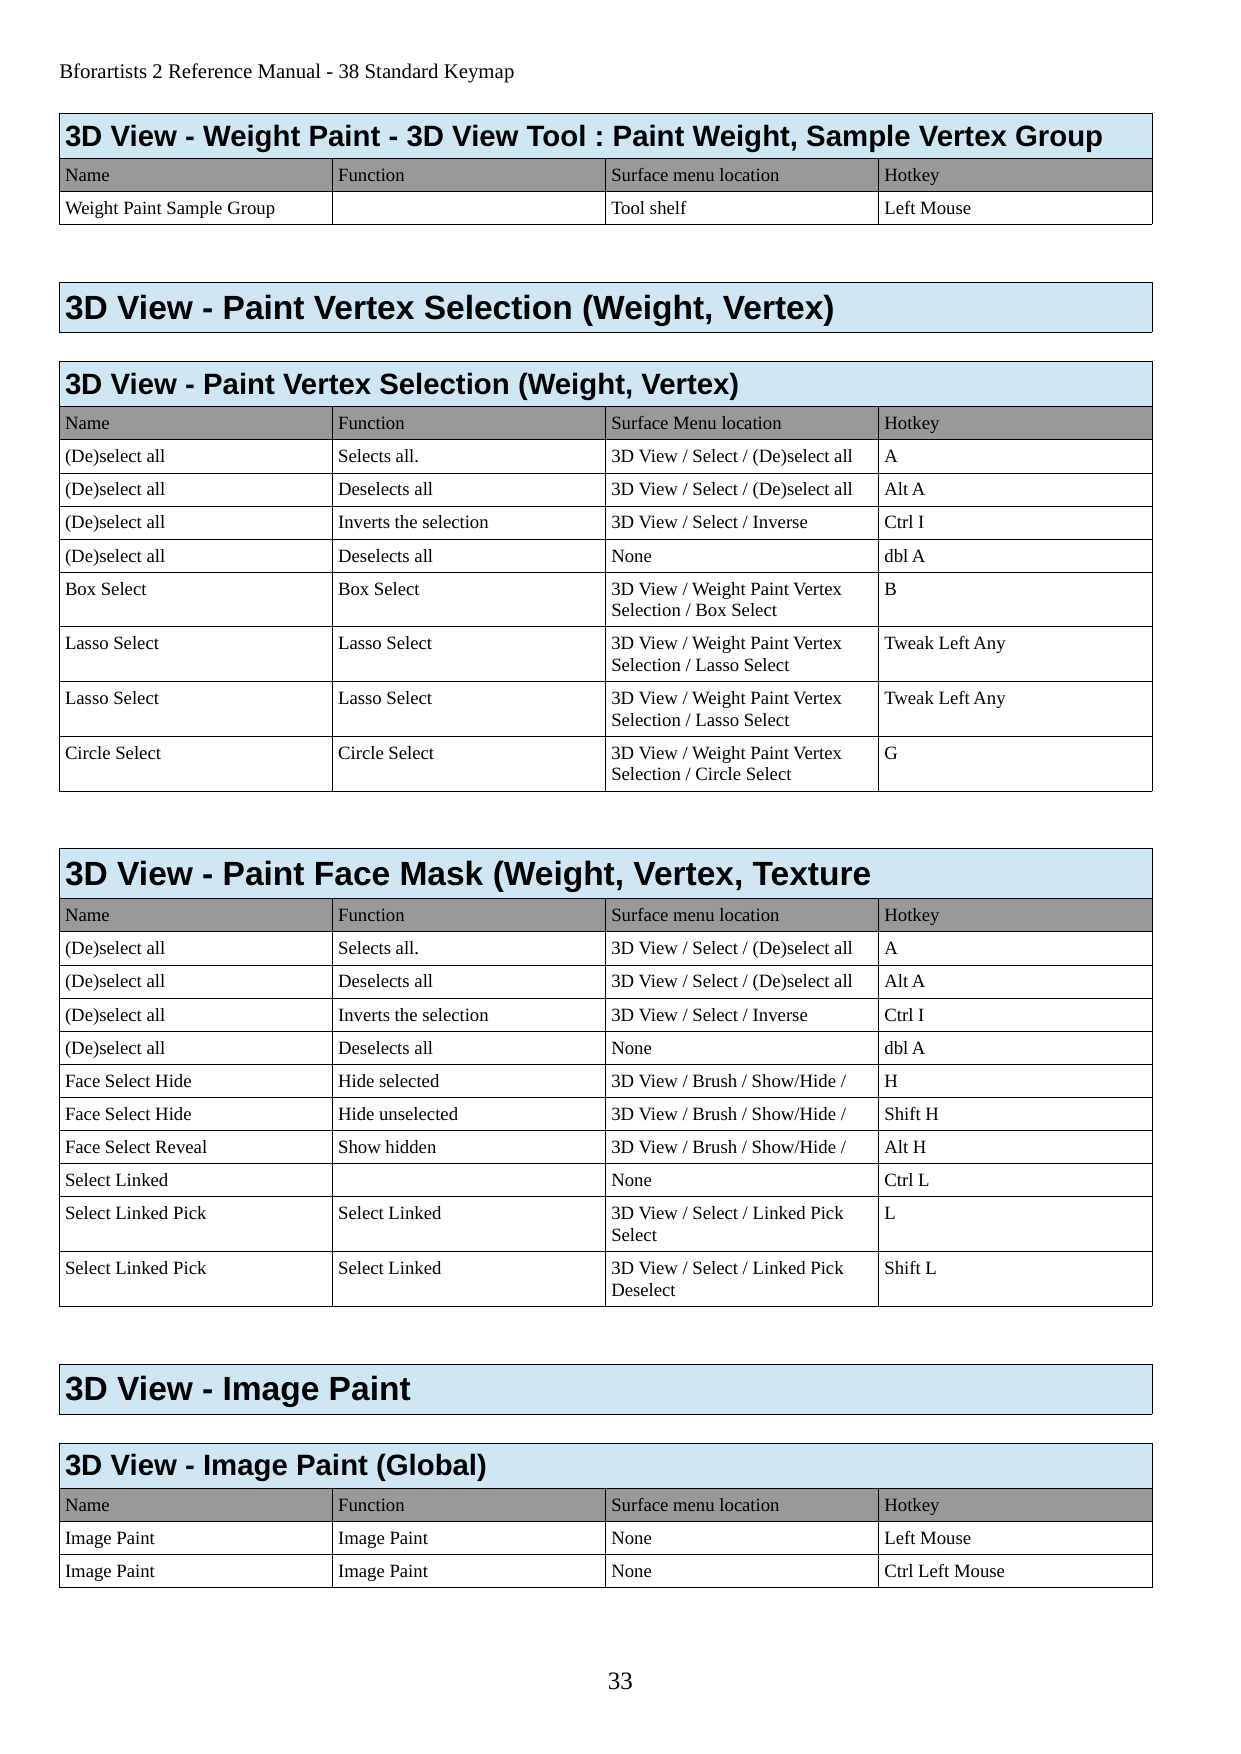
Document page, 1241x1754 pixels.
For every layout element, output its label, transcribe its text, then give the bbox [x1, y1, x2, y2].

table_cell Hotkey [879, 1489, 1152, 1521]
table_cell Function [333, 159, 605, 191]
table_cell Select Linked Pick [60, 1252, 332, 1306]
table_cell Alt A [879, 474, 1152, 506]
table_cell A [879, 932, 1152, 964]
table_cell Circle Select [60, 737, 332, 791]
table_cell None [606, 540, 878, 572]
table_cell B [879, 573, 1152, 626]
table_cell 3D View / Select / (De)select all [606, 966, 878, 998]
table_cell Tool shelf [606, 192, 878, 224]
table_cell Selects all. [333, 932, 605, 964]
table_cell Ctrl Left Mouse [879, 1555, 1152, 1587]
table_cell Circle Select [333, 737, 605, 791]
table_cell Image Paint [333, 1522, 605, 1554]
table_cell Surface menu location [606, 159, 878, 191]
table_cell Shift H [879, 1098, 1152, 1130]
table_cell Image Paint [60, 1522, 332, 1554]
table_cell Ctrl I [879, 999, 1152, 1031]
table_header 3D View - Paint Vertex Selection (Weight, Vertex) [60, 283, 1152, 332]
table_cell Deselects all [333, 966, 605, 998]
table_cell (De)select all [60, 474, 332, 506]
table_header 3D View - Weight Paint - 3D View Tool : Paint Weight, Sample Vertex Group [60, 114, 1152, 158]
table_cell Select Linked [333, 1252, 605, 1306]
table_cell (De)select all [60, 932, 332, 964]
table_cell 3D View / Select / Inverse [606, 999, 878, 1031]
table_cell 3D View / Select / (De)select all [606, 474, 878, 506]
table_cell L [879, 1197, 1152, 1251]
table_cell 3D View / Brush / Show/Hide / [606, 1098, 878, 1130]
table_cell Inverts the selection [333, 507, 605, 539]
table_cell Lasso Select [60, 627, 332, 681]
table_cell Left Mouse [879, 192, 1152, 224]
table_cell 3D View / Weight Paint Vertex Selection / Circle Select [606, 737, 878, 791]
table_cell dbl A [879, 1032, 1152, 1064]
table_cell (De)select all [60, 999, 332, 1031]
table_cell Function [333, 1489, 605, 1521]
table_cell Shift L [879, 1252, 1152, 1306]
table_cell Image Paint [333, 1555, 605, 1587]
table_cell Select Linked [333, 1197, 605, 1251]
table_cell 3D View / Weight Paint Vertex Selection / Box Select [606, 573, 878, 626]
table_cell Tweak Left Any [879, 682, 1152, 736]
table_cell Weight Paint Sample Group [60, 192, 332, 224]
table_cell Box Select [60, 573, 332, 626]
table_cell Select Linked [60, 1164, 332, 1196]
table_cell 3D View / Select / (De)select all [606, 932, 878, 964]
table_cell Hotkey [879, 159, 1152, 191]
table_cell Surface menu location [606, 899, 878, 931]
table_cell (De)select all [60, 966, 332, 998]
table_cell Deselects all [333, 474, 605, 506]
table_cell 3D View / Weight Paint Vertex Selection / Lasso Select [606, 682, 878, 736]
table_cell Face Select Reveal [60, 1131, 332, 1163]
table_cell 3D View / Select / Linked Pick Select [606, 1197, 878, 1251]
table_cell Alt H [879, 1131, 1152, 1163]
table_cell 3D View / Select / (De)select all [606, 440, 878, 472]
table_cell Inverts the selection [333, 999, 605, 1031]
table_cell Hotkey [879, 899, 1152, 931]
table_cell (De)select all [60, 1032, 332, 1064]
table_cell Hide unselected [333, 1098, 605, 1130]
table_cell Name [60, 159, 332, 191]
table_cell dbl A [879, 540, 1152, 572]
table_cell Image Paint [60, 1555, 332, 1587]
table_cell Alt A [879, 966, 1152, 998]
table_cell Lasso Select [60, 682, 332, 736]
table_cell Show hidden [333, 1131, 605, 1163]
table_cell 3D View / Weight Paint Vertex Selection / Lasso Select [606, 627, 878, 681]
table_cell G [879, 737, 1152, 791]
table_cell Hide selected [333, 1065, 605, 1097]
table_cell None [606, 1522, 878, 1554]
table_cell 3D View / Select / Inverse [606, 507, 878, 539]
table_header 3D View - Image Paint [60, 1365, 1152, 1414]
table_cell Deselects all [333, 1032, 605, 1064]
table_cell Ctrl I [879, 507, 1152, 539]
table_cell H [879, 1065, 1152, 1097]
table_cell Face Select Hide [60, 1098, 332, 1130]
table_header 3D View - Paint Face Mask (Weight, Vertex, Texture [60, 849, 1152, 898]
table_cell 3D View / Brush / Show/Hide / [606, 1065, 878, 1097]
table_header 3D View - Paint Vertex Selection (Weight, Vertex) [60, 362, 1152, 406]
table_cell Lasso Select [333, 627, 605, 681]
table_cell Tweak Left Any [879, 627, 1152, 681]
table_cell Name [60, 1489, 332, 1521]
table_cell Left Mouse [879, 1522, 1152, 1554]
table_header 3D View - Image Paint (Global) [60, 1444, 1152, 1488]
table_cell Name [60, 407, 332, 439]
table_cell Hotkey [879, 407, 1152, 439]
table_cell Ctrl L [879, 1164, 1152, 1196]
table_cell [333, 192, 605, 224]
table_cell Function [333, 407, 605, 439]
table_cell [333, 1164, 605, 1196]
table_cell Function [333, 899, 605, 931]
table_cell Lasso Select [333, 682, 605, 736]
table_cell (De)select all [60, 507, 332, 539]
table_cell A [879, 440, 1152, 472]
table_cell Deselects all [333, 540, 605, 572]
table_cell 3D View / Brush / Show/Hide / [606, 1131, 878, 1163]
table_cell 3D View / Select / Linked Pick Deselect [606, 1252, 878, 1306]
table_cell None [606, 1555, 878, 1587]
table_cell Surface menu location [606, 1489, 878, 1521]
table_cell Select Linked Pick [60, 1197, 332, 1251]
table_cell None [606, 1164, 878, 1196]
table_cell (De)select all [60, 540, 332, 572]
table_cell Box Select [333, 573, 605, 626]
table_cell (De)select all [60, 440, 332, 472]
table_cell None [606, 1032, 878, 1064]
table_cell Surface Menu location [606, 407, 878, 439]
table_cell Selects all. [333, 440, 605, 472]
table_cell Name [60, 899, 332, 931]
table_cell Face Select Hide [60, 1065, 332, 1097]
